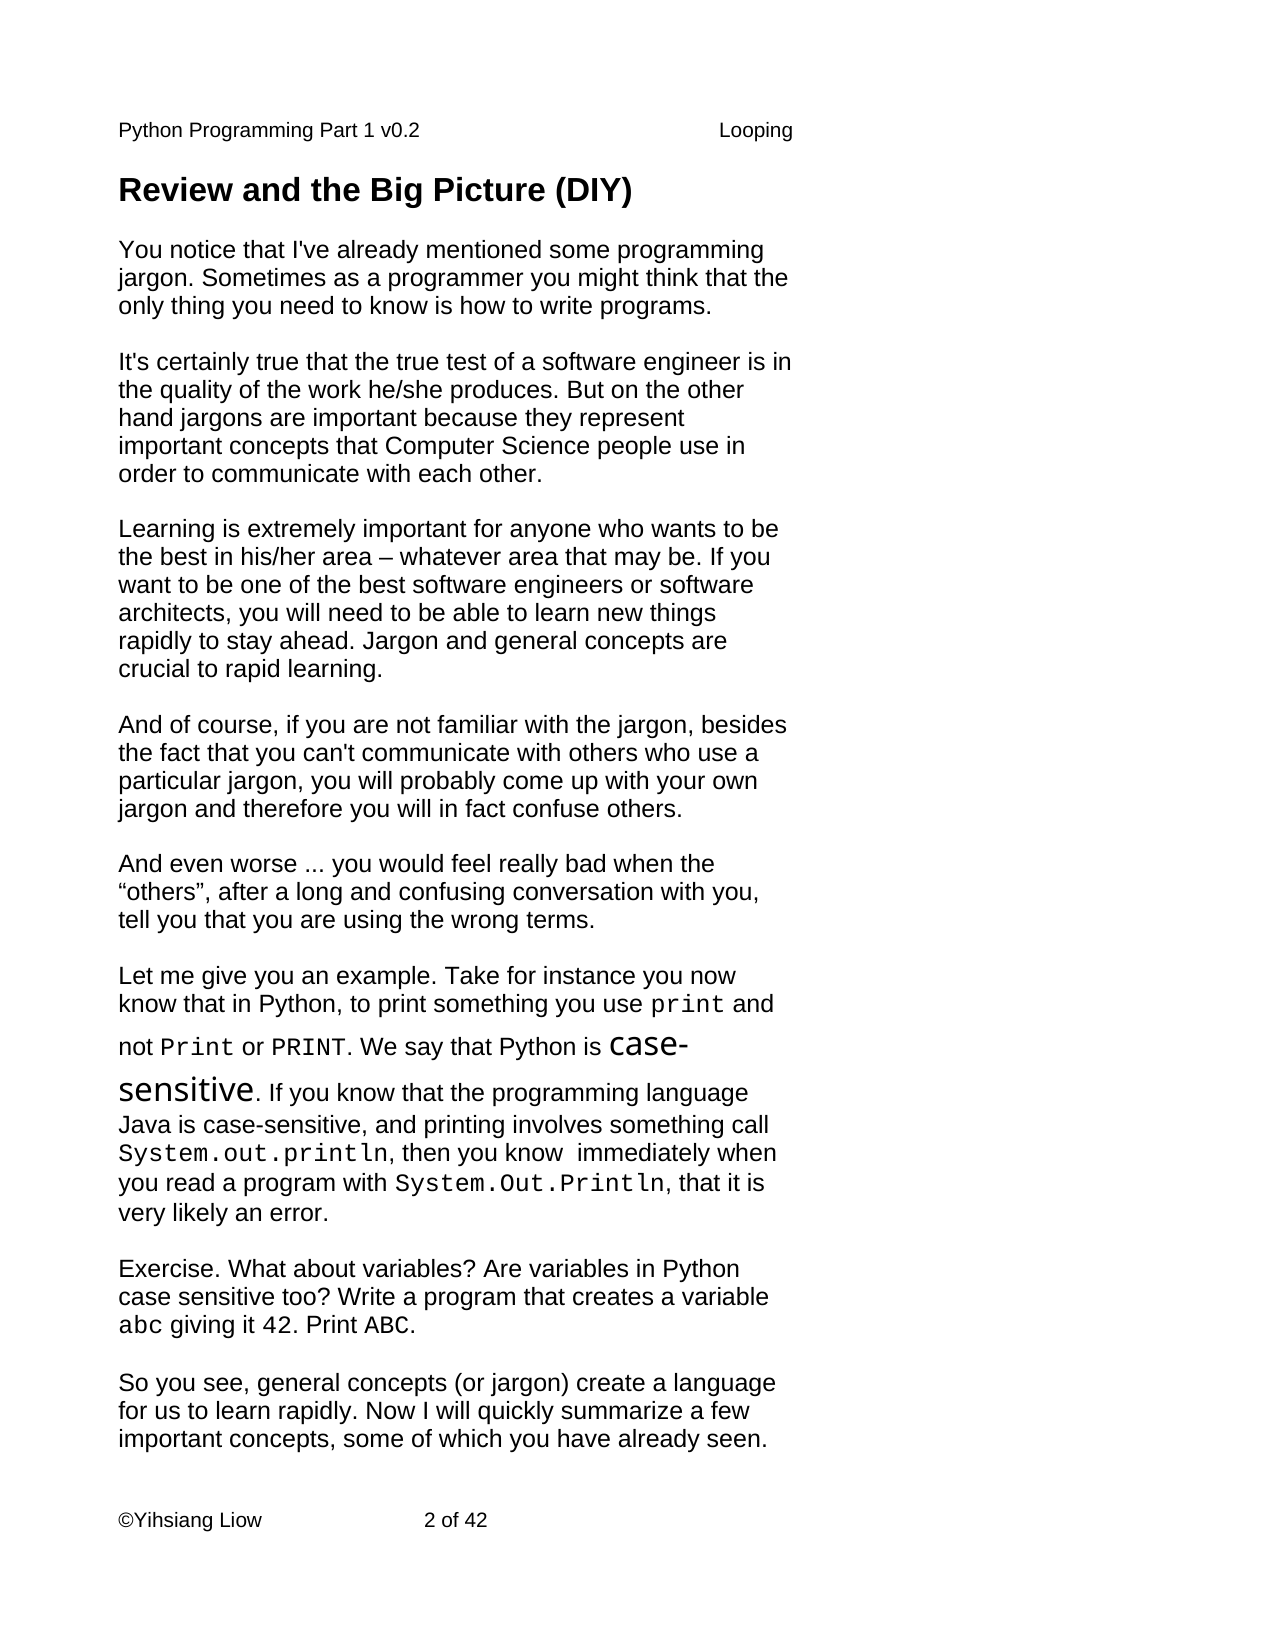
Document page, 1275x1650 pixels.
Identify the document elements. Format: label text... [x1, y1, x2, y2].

text Review and the Big Picture (DIY) [118, 171, 793, 208]
text Exercise. What about variables? Are variables in Python case sensitive too? Write a program that creates a variable abc giving it 42. Print ABC. [118, 1255, 793, 1341]
text And even worse ... you would feel really bad when the “others”, after a long and confusing conversation with you, tell you that you are using the wrong terms. [118, 850, 793, 934]
text It's certainly true that the true test of a software engineer is in the quality of the work he/she produces. But on the other hand jargons are important because they represent important concepts that Computer Science people use in order to communicate with each other. [118, 348, 793, 487]
text So you see, general concepts (or jargon) create a language for us to learn rapidly. Now I will quickly summarize a few important concepts, some of which you have already seen. [118, 1368, 793, 1452]
text And of course, if you are not familiar with the jargon, besides the fact that you can't communicate with others who use a particular jargon, you will probably come up with your own jargon and therefore you will in fact confuse others. [118, 711, 793, 822]
text Learning is extremely important for anyone who wants to be the best in his/her area – whatever area that may be. If you want to be one of the best software engineers or software architects, you will need to be able to learn new things rapidly to stay ahead. Jargon and general concepts are crucial to rapid learning. [118, 515, 793, 683]
text You notice that I've already mentioned some programming jargon. Sometimes as a programmer you might think that the only thing you need to know is how to write programs. [118, 236, 793, 320]
text Let me give you an example. Take for instance you now know that in Python, to print something you use print and not Print or PRINT. We say that Python is case-sensitive. If you know that the programming language Java is case-sensitive, and printing involves something call System.out.println, then you know immediately when you read a program with System.Out.Println, that it is very likely an error. [118, 962, 793, 1227]
